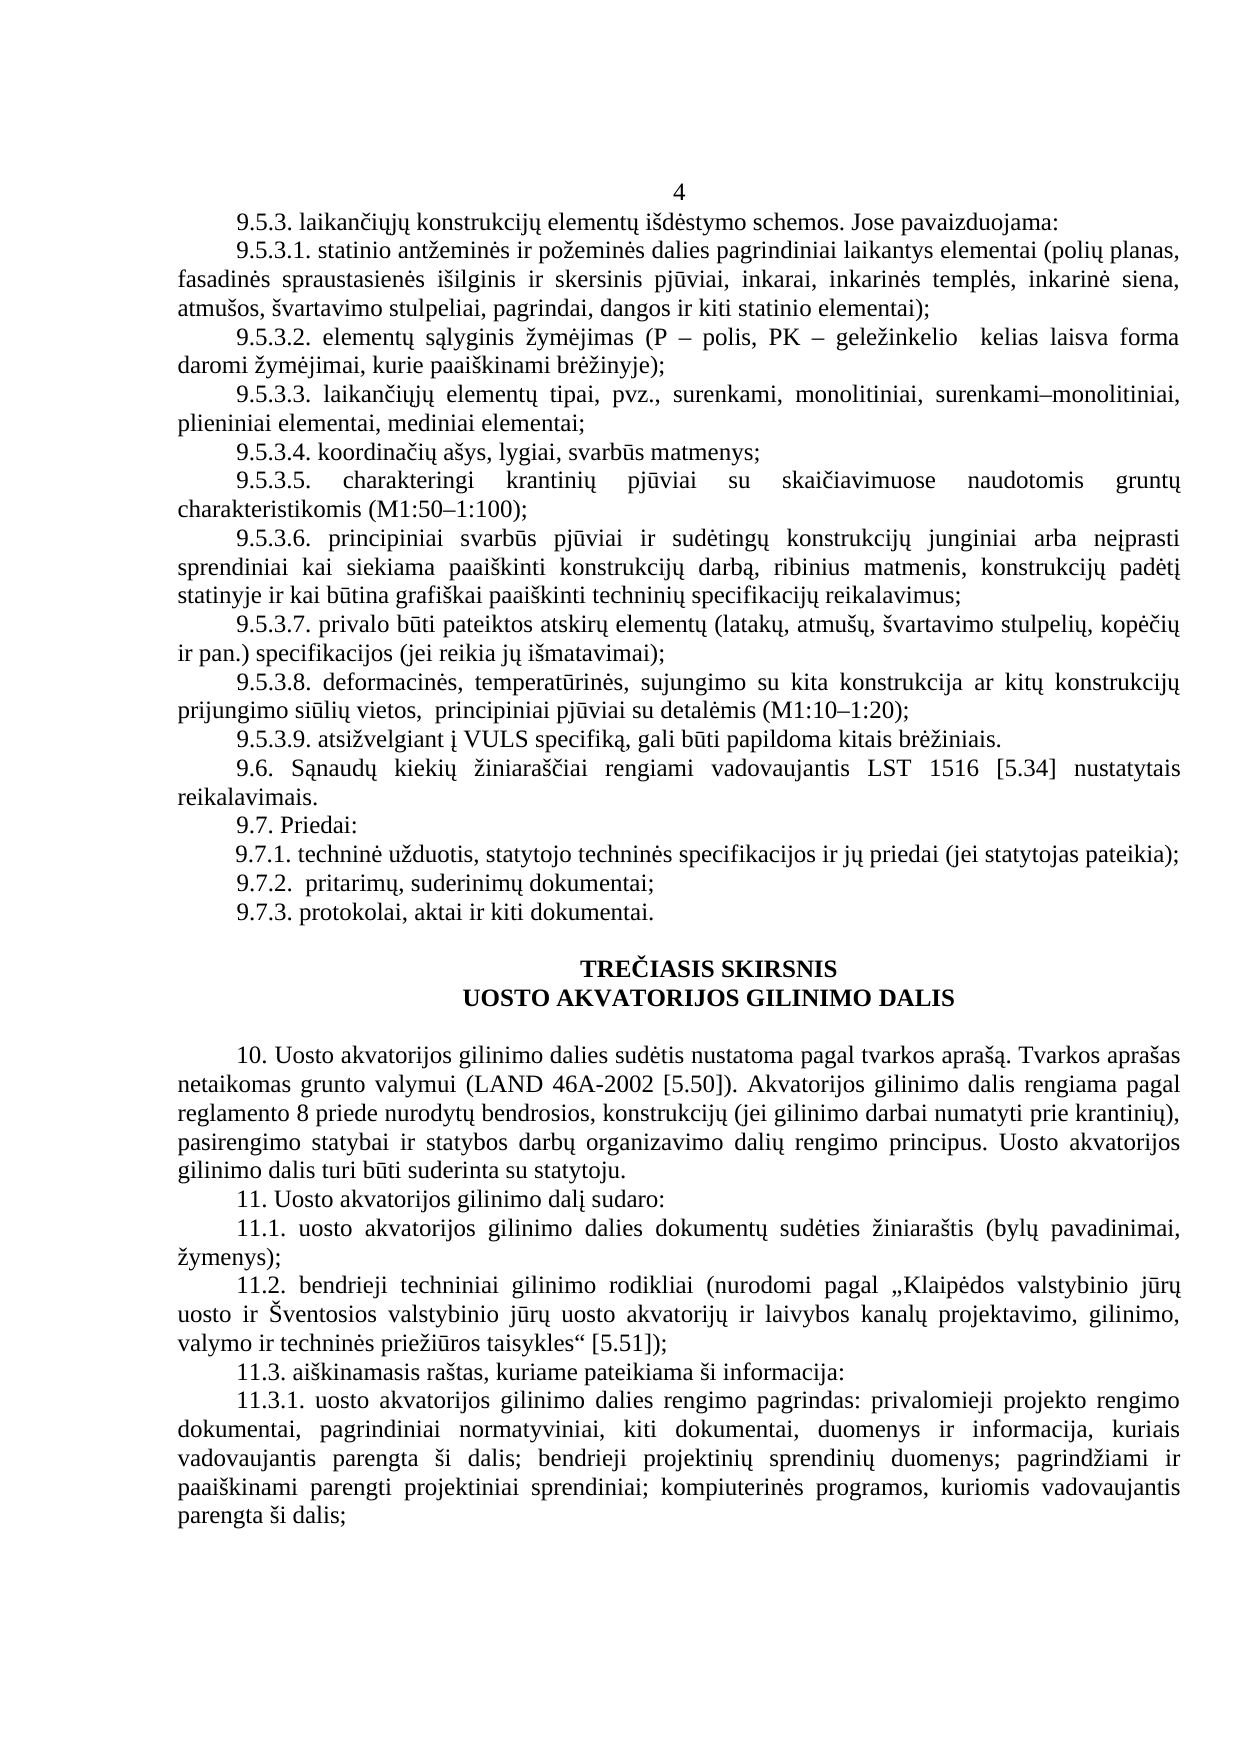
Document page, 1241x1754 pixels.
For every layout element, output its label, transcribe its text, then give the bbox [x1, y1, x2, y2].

text trečiasis skirsnis [177, 954, 1181, 983]
text 9.5.3.2. elementų sąlyginis žymėjimas (P – polis, PK – geležinkelio kelias laisva forma daromi žymėjimai, kurie paaiškinami brėžinyje); [177, 322, 1181, 379]
text 9.5.3.6. principiniai svarbūs pjūviai ir sudėtingų konstrukcijų junginiai arba neįprasti sprendiniai kai siekiama paaiškinti konstrukcijų darbą, ribinius matmenis, konstrukcijų padėtį statinyje ir kai būtina grafiškai paaiškinti techninių specifikacijų reikalavimus; [177, 523, 1181, 609]
text 11. Uosto akvatorijos gilinimo dalį sudaro: [177, 1184, 1181, 1213]
text 9.5.3.9. atsižvelgiant į VULS specifiką, gali būti papildoma kitais brėžiniais. [236, 724, 1181, 753]
text 9.5.3.8. deformacinės, temperatūrinės, sujungimo su kita konstrukcija ar kitų konstrukcijų prijungimo siūlių vietos, principiniai pjūviai su detalėmis (M1:10–1:20); [177, 667, 1181, 724]
text 11.1. uosto akvatorijos gilinimo dalies dokumentų sudėties žiniaraštis (bylų pavadinimai, žymenys); [177, 1213, 1181, 1270]
text 9.5.3.7. privalo būti pateiktos atskirų elementų (latakų, atmušų, švartavimo stulpelių, kopėčių ir pan.) specifikacijos (jei reikia jų išmatavimai); [177, 609, 1181, 667]
text 9.5.3.4. koordinačių ašys, lygiai, svarbūs matmenys; [177, 437, 1181, 465]
text 9.7. Priedai: [236, 810, 1181, 839]
text 11.3. aiškinamasis raštas, kuriame pateikiama ši informacija: [236, 1357, 1181, 1385]
text 9.5.3.1. statinio antžeminės ir požeminės dalies pagrindiniai laikantys elementai (polių planas, fasadinės spraustasienės išilginis ir skersinis pjūviai, inkarai, inkarinės templės, inkarinė siena, atmušos, švartavimo stulpeliai, pagrindai, dangos ir kiti statinio elementai); [177, 235, 1181, 322]
text 9.6. Sąnaudų kiekių žiniaraščiai rengiami vadovaujantis LST 1516 [5.34] nustatytais reikalavimais. [177, 753, 1181, 810]
text 9.7.2. pritarimų, suderinimų dokumentai; [236, 868, 1181, 897]
text 9.7.3. protokolai, aktai ir kiti dokumentai. [236, 897, 1181, 925]
text 9.7.1. techninė užduotis, statytojo techninės specifikacijos ir jų priedai (jei statytojas pateikia); [177, 839, 1181, 868]
text 11.3.1. uosto akvatorijos gilinimo dalies rengimo pagrindas: privalomieji projekto rengimo dokumentai, pagrindiniai normatyviniai, kiti dokumentai, duomenys ir informacija, kuriais vadovaujantis parengta ši dalis; bendrieji projektinių sprendinių duomenys; pagrindžiami ir paaiškinami parengti projektiniai sprendiniai; kompiuterinės programos, kuriomis vadovaujantis parengta ši dalis; [177, 1385, 1181, 1529]
text 9.5.3.3. laikančiųjų elementų tipai, pvz., surenkami, monolitiniai, surenkami–monolitiniai, plieniniai elementai, mediniai elementai; [177, 379, 1181, 437]
text 11.2. bendrieji techniniai gilinimo rodikliai (nurodomi pagal „Klaipėdos valstybinio jūrų uosto ir Šventosios valstybinio jūrų uosto akvatorijų ir laivybos kanalų projektavimo, gilinimo, valymo ir techninės priežiūros taisykles“ [5.51]); [177, 1270, 1181, 1357]
text 10. Uosto akvatorijos gilinimo dalies sudėtis nustatoma pagal tvarkos aprašą. Tvarkos aprašas netaikomas grunto valymui (LAND 46A-2002 [5.50]). Akvatorijos gilinimo dalis rengiama pagal reglamento 8 priede nurodytų bendrosios, konstrukcijų (jei gilinimo darbai numatyti prie krantinių), pasirengimo statybai ir statybos darbų organizavimo dalių rengimo principus. Uosto akvatorijos gilinimo dalis turi būti suderinta su statytoju. [177, 1040, 1181, 1184]
text 9.5.3.5. charakteringi krantinių pjūviai su skaičiavimuose naudotomis gruntų charakteristikomis (M1:50–1:100); [177, 465, 1181, 523]
text 9.5.3. laikančiųjų konstrukcijų elementų išdėstymo schemos. Jose pavaizduojama: [236, 207, 1181, 235]
text UOSTO Akvatorijos gilinimo DALIS [177, 983, 1181, 1012]
